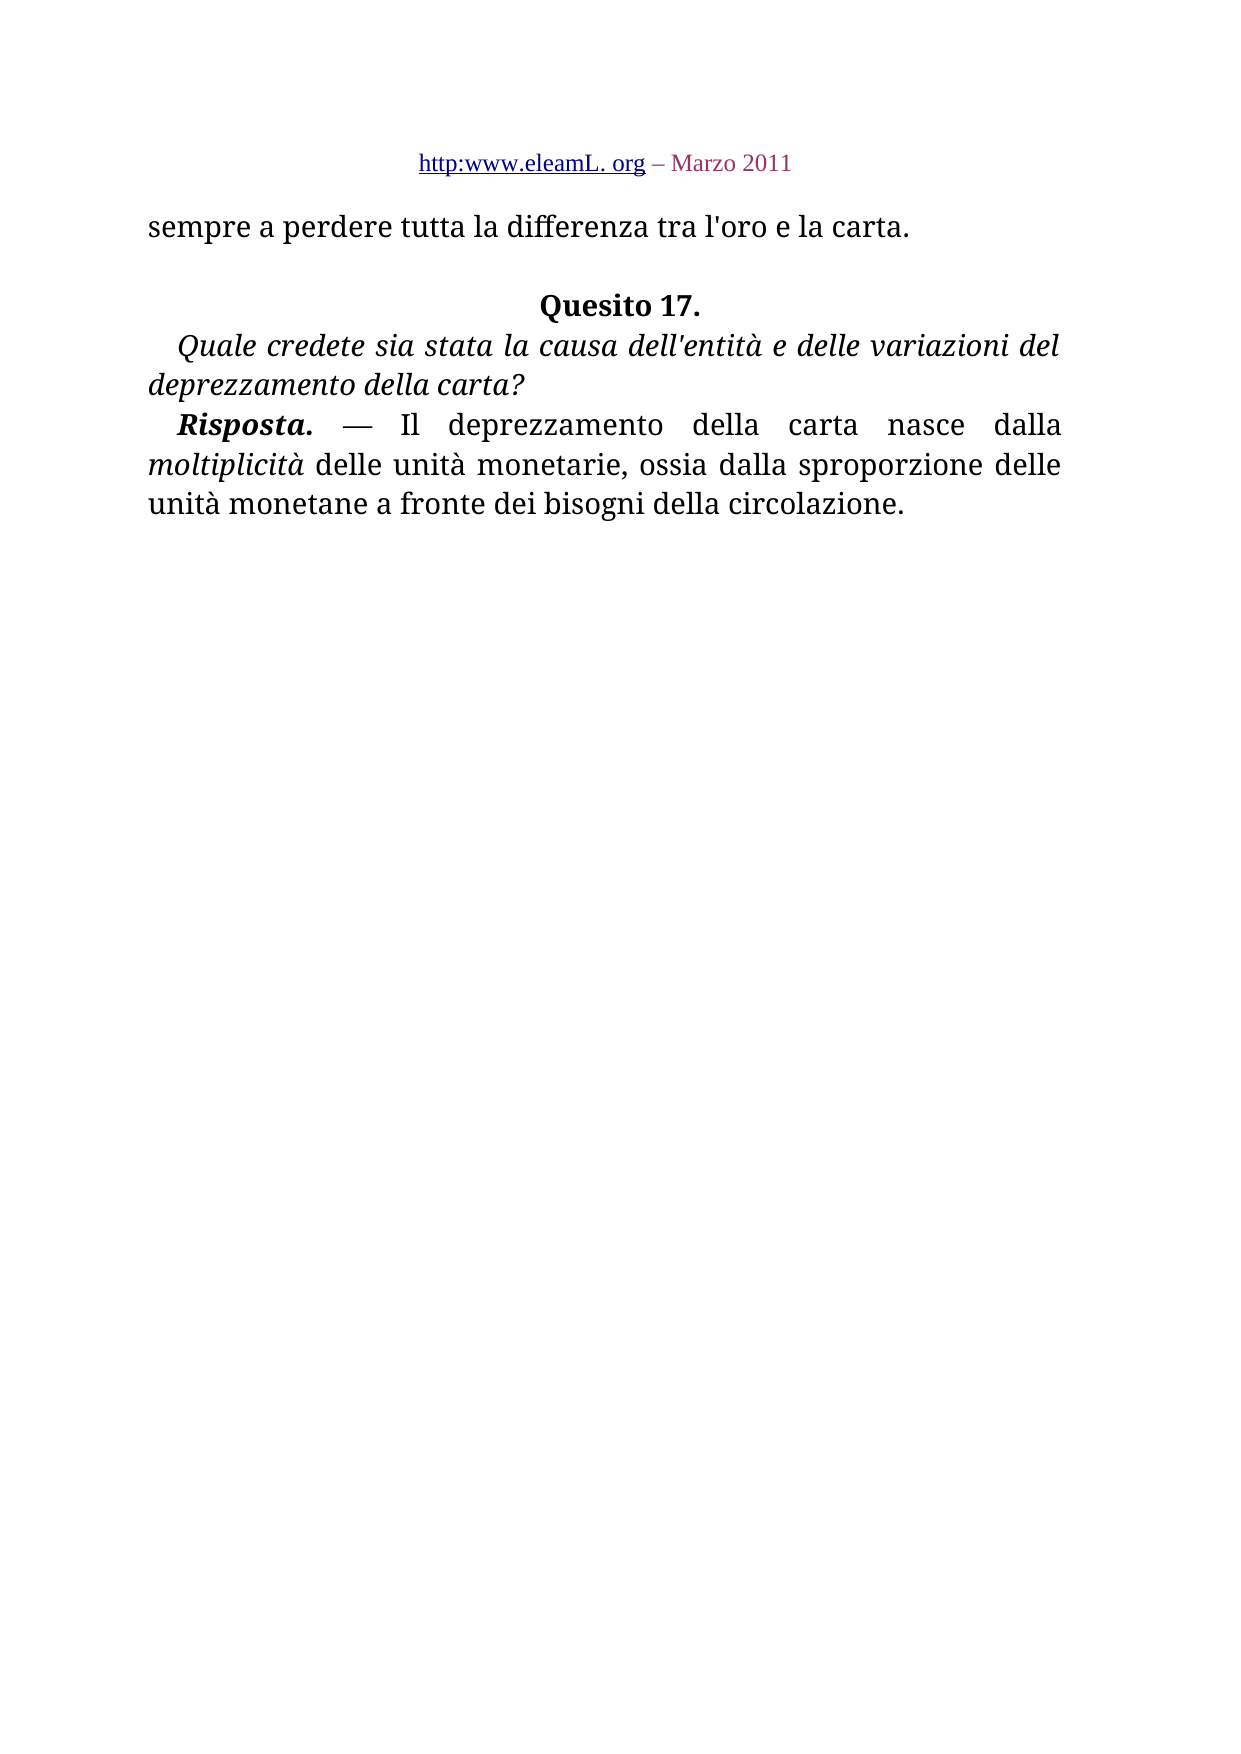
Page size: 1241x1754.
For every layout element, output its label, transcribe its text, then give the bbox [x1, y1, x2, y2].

text sempre a perdere tutta la differenza tra l'oro e la carta. [148, 206, 1063, 246]
text Risposta. — Il deprezzamento della carta nasce dalla moltiplicità delle unità monetarie, ossia dalla sproporzione delle unità monetane a fronte dei bisogni della circolazione. [148, 404, 1063, 523]
text Quale credete sia stata la causa dell'entità e delle variazioni del deprezzamento della carta? [148, 325, 1063, 404]
text Quesito 17. [148, 285, 1063, 325]
